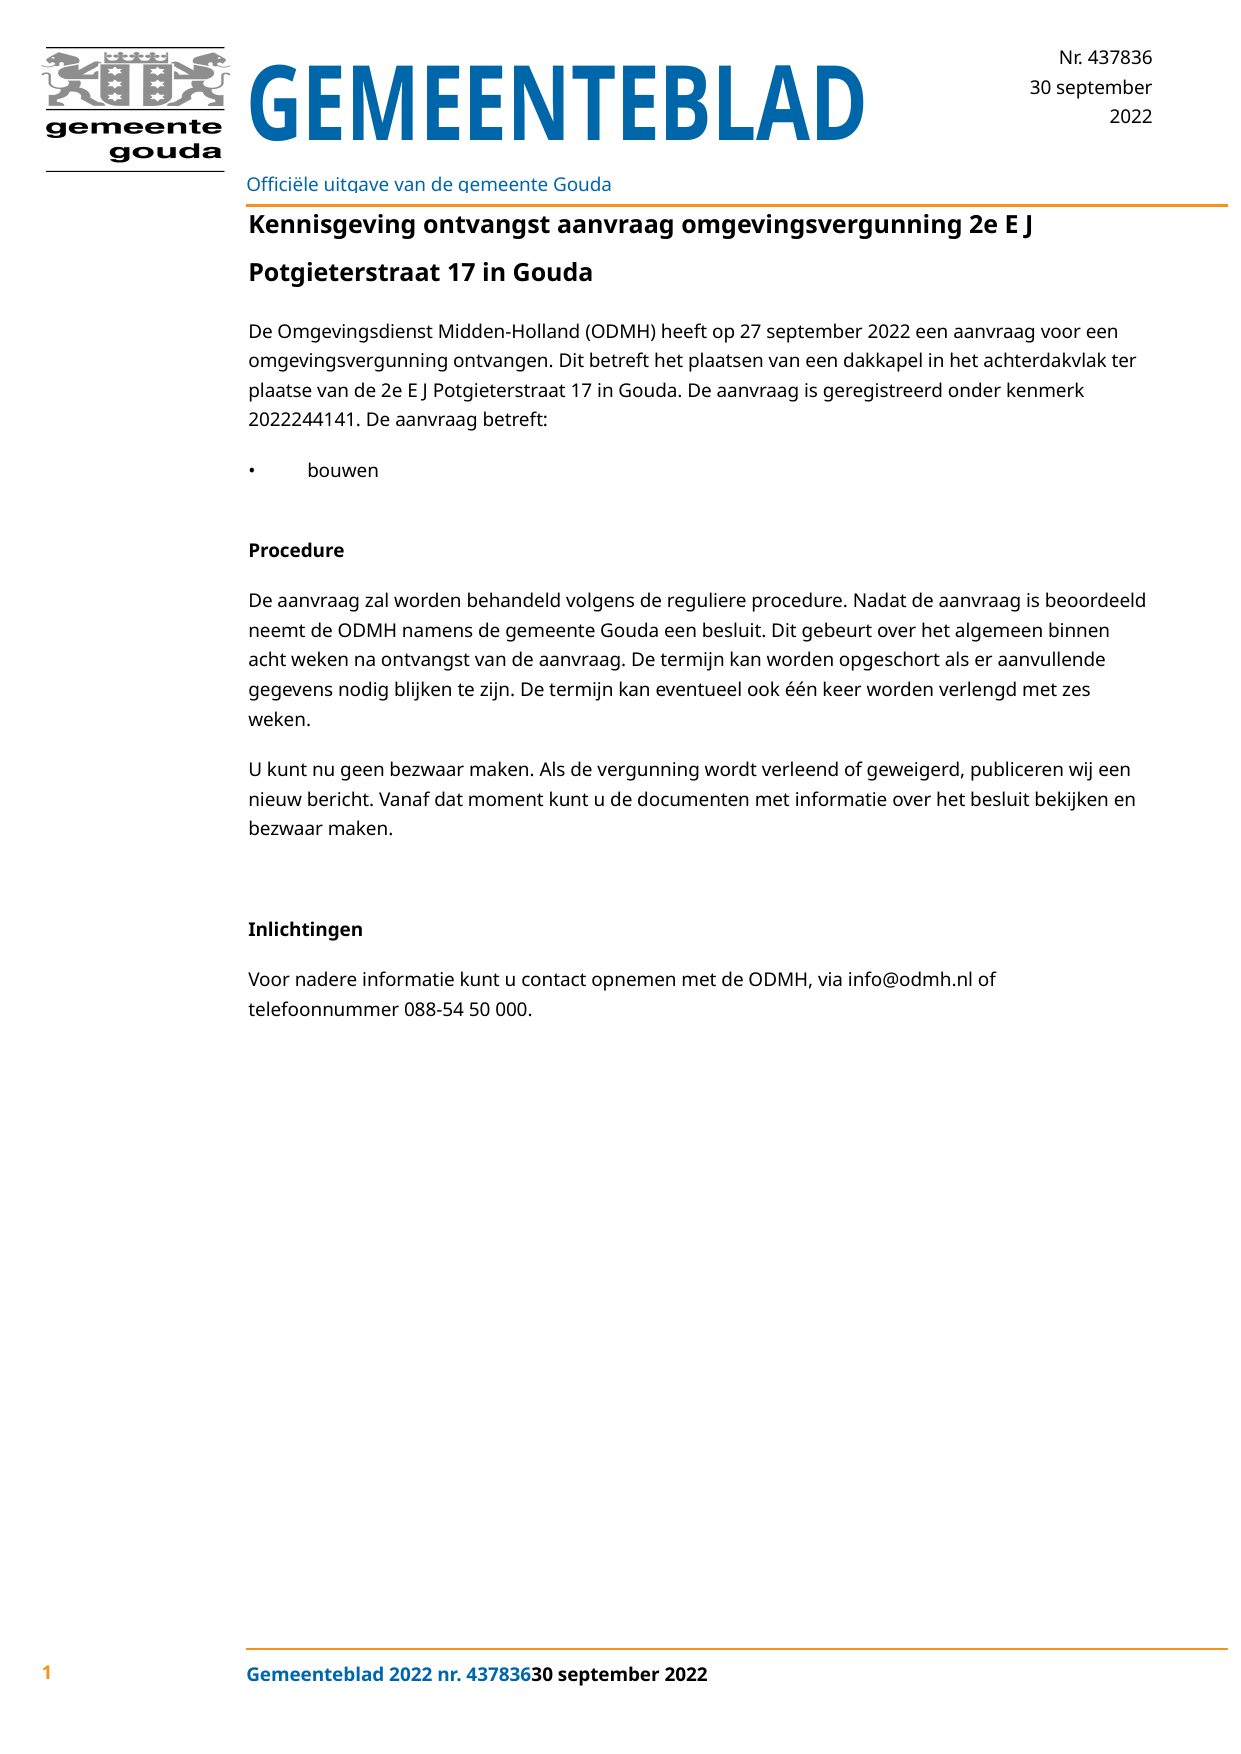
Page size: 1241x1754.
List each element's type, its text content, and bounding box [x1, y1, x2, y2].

text De Omgevingsdienst Midden-Holland (ODMH) heeft op 27 september 2022 een aanvraag voor een omgevingsvergunning ontvangen. Dit betreft het plaatsen van een dakkapel in het achterdakvlak ter plaatse van de 2e E J Potgieterstraat 17 in Gouda. De aanvraag is geregistreerd onder kenmerk 2022244141. De aanvraag betreft: [248, 318, 1152, 432]
text Voor nadere informatie kunt u contact opnemen met de ODMH, via info@odmh.nl of telefoonnummer 088-54 50 000. [248, 967, 1152, 1022]
picture [41, 47, 231, 172]
text Procedure [248, 537, 1152, 563]
text U kunt nu geen bezwaar maken. Als de vergunning wordt verleend of geweigerd, publiceren wij een nieuw bericht. Vanaf dat moment kunt u de documenten met informatie over het besluit bekijken en bezwaar maken. [248, 756, 1152, 841]
list bouwen [248, 457, 1152, 483]
text Inlichtingen [248, 916, 1152, 942]
text De aanvraag zal worden behandeld volgens de reguliere procedure. Nadat de aanvraag is beoordeeld neemt de ODMH namens de gemeente Gouda een besluit. Dit gebeurt over het algemeen binnen acht weken na ontvangst van de aanvraag. De termijn kan worden opgeschort als er aanvullende gegevens nodig blijken te zijn. De termijn kan eventueel ook één keer worden verlengd met zes weken. [248, 587, 1152, 732]
text Kennisgeving ontvangst aanvraag omgevingsvergunning 2e E J Potgieterstraat 17 in Gouda [248, 207, 1152, 288]
